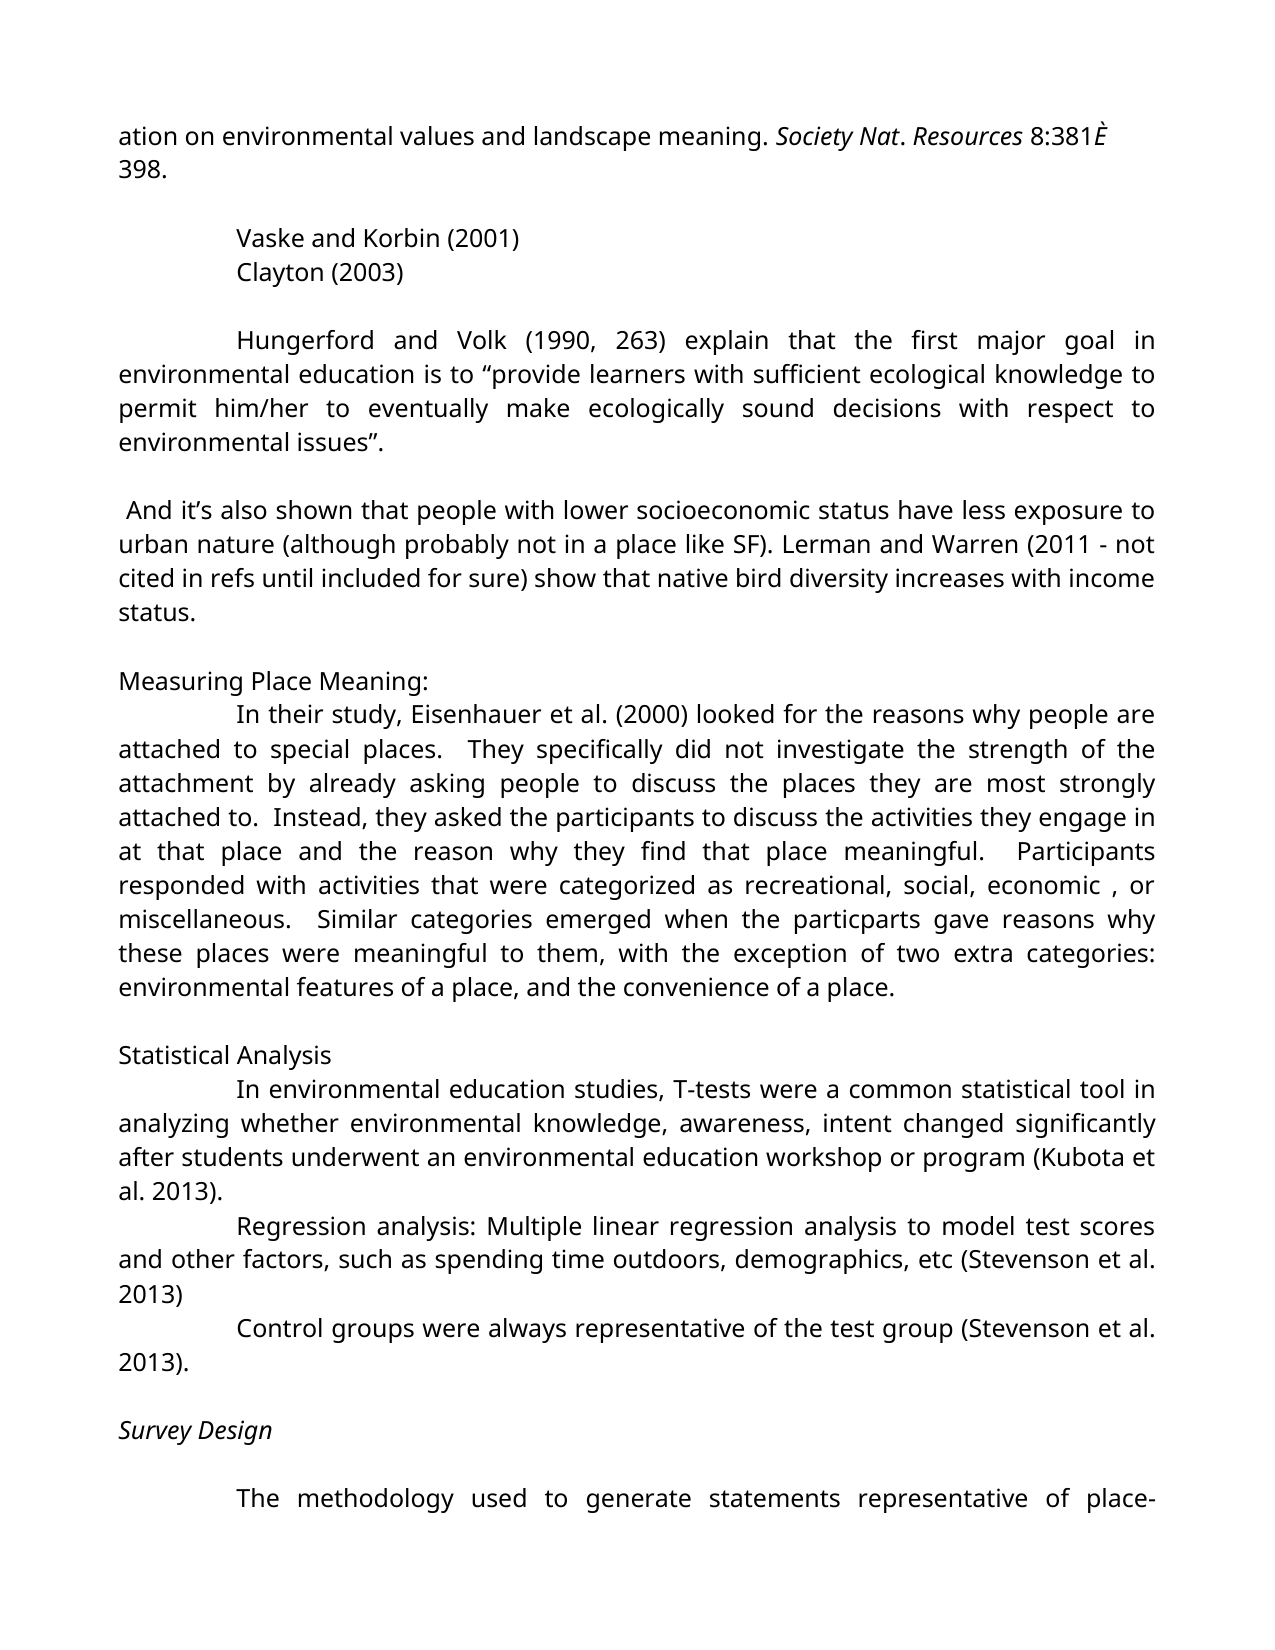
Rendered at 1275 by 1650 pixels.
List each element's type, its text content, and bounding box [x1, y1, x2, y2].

text And it’s also shown that people with lower socioeconomic status have less exposure to urban nature (although probably not in a place like SF). Lerman and Warren (2011 - not cited in refs until included for sure) show that native bird diversity increases with income status. [118, 493, 1157, 629]
text In environmental education studies, T-tests were a common statistical tool in analyzing whether environmental knowledge, awareness, intent changed significantly after students underwent an environmental education workshop or program (Kubota et al. 2013). [118, 1072, 1157, 1208]
text Measuring Place Meaning: [118, 663, 1157, 697]
text Regression analysis: Multiple linear regression analysis to model test scores and other factors, such as spending time outdoors, demographics, etc (Stevenson et al. 2013) [118, 1208, 1157, 1310]
text Statistical Analysis [118, 1038, 1157, 1072]
text The methodology used to generate statements representative of place- [118, 1481, 1157, 1515]
text Survey Design [118, 1412, 1157, 1447]
text ation on environmental values and landscape meaning. Society Nat. Resources 8:381È [118, 118, 1157, 152]
text Control groups were always representative of the test group (Stevenson et al. 2013). [118, 1310, 1157, 1378]
text Vaske and Korbin (2001) [118, 220, 1157, 254]
text 398. [118, 152, 1157, 186]
text Clayton (2003) [118, 254, 1157, 288]
text Hungerford and Volk (1990, 263) explain that the first major goal in environmental education is to “provide learners with sufficient ecological knowledge to permit him/her to eventually make ecologically sound decisions with respect to environmental issues”. [118, 322, 1157, 459]
text In their study, Eisenhauer et al. (2000) looked for the reasons why people are attached to special places. They specifically did not investigate the strength of the attachment by already asking people to discuss the places they are most strongly attached to. Instead, they asked the participants to discuss the activities they engage in at that place and the reason why they find that place meaningful. Participants responded with activities that were categorized as recreational, social, economic , or miscellaneous. Similar categories emerged when the particparts gave reasons why these places were meaningful to them, with the exception of two extra categories: environmental features of a place, and the convenience of a place. [118, 697, 1157, 1004]
